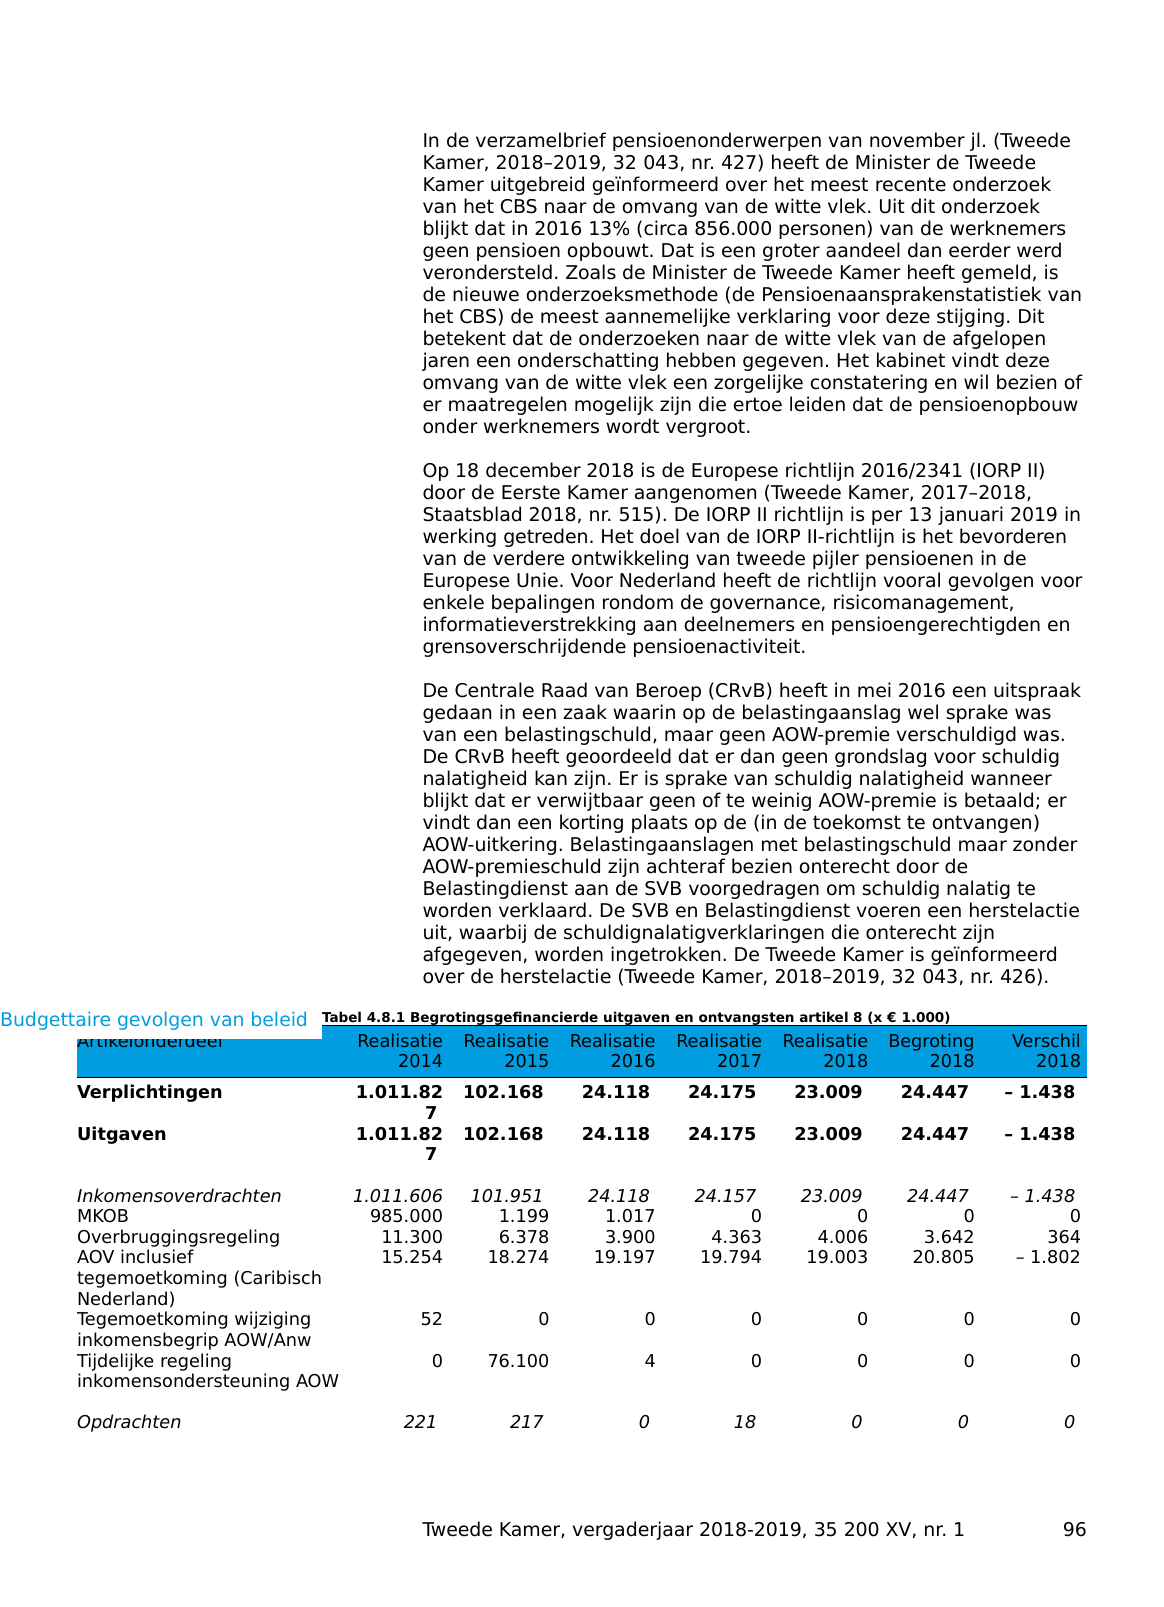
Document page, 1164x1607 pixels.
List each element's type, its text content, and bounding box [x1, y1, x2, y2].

table_cell [768, 1433, 874, 1454]
table_cell [77, 1433, 342, 1454]
table_cell – 1.438 [980, 1186, 1087, 1206]
table_cell Verschil 2018 [980, 1026, 1087, 1077]
table_cell 0 [555, 1413, 661, 1433]
table_cell 76.100 [449, 1351, 555, 1392]
table_cell 15.254 [343, 1248, 449, 1309]
table_cell 4.363 [661, 1227, 768, 1247]
table_cell 24.118 [555, 1124, 661, 1165]
table_cell Verplichtingen [77, 1078, 342, 1124]
table_cell [343, 1165, 449, 1186]
table_cell 0 [661, 1309, 768, 1351]
table_header Tabel 4.8.1 Begrotingsgefinancierde uitgaven en ontvangsten artikel 8 (x € 1.000) [0, 1009, 1087, 1039]
table_cell 1.011.827 [343, 1078, 449, 1124]
table_cell [661, 1392, 768, 1412]
table_cell 1.011.827 [343, 1124, 449, 1165]
table_cell 0 [768, 1206, 874, 1227]
table_cell 24.447 [874, 1124, 980, 1165]
table_cell 6.378 [449, 1227, 555, 1247]
table_cell 1.199 [449, 1206, 555, 1227]
table_cell 19.003 [768, 1248, 874, 1309]
table_cell 1.017 [555, 1206, 661, 1227]
table_cell [449, 1392, 555, 1412]
table_cell 24.118 [555, 1078, 661, 1124]
table_cell 24.175 [661, 1124, 768, 1165]
table_cell Realisatie 2018 [768, 1026, 874, 1077]
table_cell 0 [661, 1206, 768, 1227]
table_cell 24.157 [661, 1186, 768, 1206]
table_cell 101.951 [449, 1186, 555, 1206]
table_cell 3.900 [555, 1227, 661, 1247]
table_cell 20.805 [874, 1248, 980, 1309]
table_cell 0 [980, 1351, 1087, 1392]
table_cell 19.197 [555, 1248, 661, 1309]
table_cell [980, 1165, 1087, 1186]
table_cell 364 [980, 1227, 1087, 1247]
table_cell 221 [343, 1413, 449, 1433]
table_cell Begroting 2018 [874, 1026, 980, 1077]
table_cell [980, 1433, 1087, 1454]
table_cell 217 [449, 1413, 555, 1433]
table_cell [449, 1165, 555, 1186]
table_cell MKOB [77, 1206, 342, 1227]
table_cell [661, 1433, 768, 1454]
text De Centrale Raad van Beroep (CRvB) heeft in mei 2016 een uitspraak gedaan in een zaak waarin op de belastingaanslag wel sprake was van een belastingschuld, maar geen AOW-premie verschuldigd was. De CRvB heeft geoordeeld dat er dan geen grondslag voor schuldig nalatigheid kan zijn. Er is sprake van schuldig nalatigheid wanneer blijkt dat er verwijtbaar geen of te weinig AOW-premie is betaald; er vindt dan een korting plaats op de (in de toekomst te ontvangen) AOW-uitkering. Belastingaanslagen met belastingschuld maar zonder AOW-premieschuld zijn achteraf bezien onterecht door de Belastingdienst aan de SVB voorgedragen om schuldig nalatig te worden verklaard. De SVB en Belastingdienst voeren een herstelactie uit, waarbij de schuldignalatigverklaringen die onterecht zijn afgegeven, worden ingetrokken. De Tweede Kamer is geïnformeerd over de herstelactie (Tweede Kamer, 2018–2019, 32 043, nr. 426). [422, 680, 1087, 987]
table_cell 0 [874, 1206, 980, 1227]
table_cell – 1.438 [980, 1078, 1087, 1124]
table_cell 23.009 [768, 1078, 874, 1124]
table_cell [661, 1165, 768, 1186]
table_cell 102.168 [449, 1124, 555, 1165]
table_cell Tijdelijke regeling inkomensondersteuning AOW [77, 1351, 342, 1392]
table_cell Realisatie 2015 [449, 1026, 555, 1077]
table_cell 0 [768, 1413, 874, 1433]
table_cell – 1.802 [980, 1248, 1087, 1309]
table_cell Opdrachten [77, 1413, 342, 1433]
table_cell [768, 1165, 874, 1186]
table_cell 23.009 [768, 1124, 874, 1165]
table_cell Inkomensoverdrachten [77, 1186, 342, 1206]
table_cell 19.794 [661, 1248, 768, 1309]
table_cell Artikelonderdeel [77, 1026, 342, 1077]
table_cell 18 [661, 1413, 768, 1433]
table_cell 0 [874, 1309, 980, 1351]
table_cell Realisatie 2016 [555, 1026, 661, 1077]
table_cell 0 [980, 1309, 1087, 1351]
table_cell 0 [449, 1309, 555, 1351]
text Op 18 december 2018 is de Europese richtlijn 2016/2341 (IORP II) door de Eerste Kamer aangenomen (Tweede Kamer, 2017–2018, Staatsblad 2018, nr. 515). De IORP II richtlijn is per 13 januari 2019 in werking getreden. Het doel van de IORP II-richtlijn is het bevorderen van de verdere ontwikkeling van tweede pijler pensioenen in de Europese Unie. Voor Nederland heeft de richtlijn vooral gevolgen voor enkele bepalingen rondom de governance, risicomanagement, informatieverstrekking aan deelnemers en pensioengerechtigden en grensoverschrijdende pensioenactiviteit. [422, 460, 1087, 658]
table_cell 0 [980, 1206, 1087, 1227]
table_cell 0 [874, 1351, 980, 1392]
table_cell 0 [768, 1351, 874, 1392]
table_cell 24.118 [555, 1186, 661, 1206]
table_cell 23.009 [768, 1186, 874, 1206]
table_cell Overbruggingsregeling [77, 1227, 342, 1247]
table_cell Realisatie 2014 [343, 1026, 449, 1077]
table_cell 1.011.606 [343, 1186, 449, 1206]
table_cell 11.300 [343, 1227, 449, 1247]
table_cell 3.642 [874, 1227, 980, 1247]
table_cell 0 [768, 1309, 874, 1351]
table_cell [555, 1433, 661, 1454]
table_cell [555, 1165, 661, 1186]
text In de verzamelbrief pensioenonderwerpen van november jl. (Tweede Kamer, 2018–2019, 32 043, nr. 427) heeft de Minister de Tweede Kamer uitgebreid geïnformeerd over het meest recente onderzoek van het CBS naar de omvang van de witte vlek. Uit dit onderzoek blijkt dat in 2016 13% (circa 856.000 personen) van de werknemers geen pensioen opbouwt. Dat is een groter aandeel dan eerder werd verondersteld. Zoals de Minister de Tweede Kamer heeft gemeld, is de nieuwe onderzoeksmethode (de Pensioenaansprakenstatistiek van het CBS) de meest aannemelijke verklaring voor deze stijging. Dit betekent dat de onderzoeken naar de witte vlek van de afgelopen jaren een onderschatting hebben gegeven. Het kabinet vindt deze omvang van de witte vlek een zorgelijke constatering en wil bezien of er maatregelen mogelijk zijn die ertoe leiden dat de pensioenopbouw onder werknemers wordt vergroot. [422, 130, 1087, 438]
table_cell 24.447 [874, 1078, 980, 1124]
table_cell 0 [980, 1413, 1087, 1433]
table_cell 18.274 [449, 1248, 555, 1309]
table_cell 0 [661, 1351, 768, 1392]
table_cell 4 [555, 1351, 661, 1392]
table_cell [555, 1392, 661, 1412]
table_cell Uitgaven [77, 1124, 342, 1165]
table_cell [874, 1165, 980, 1186]
table_cell 985.000 [343, 1206, 449, 1227]
table_cell [343, 1433, 449, 1454]
table_cell [874, 1433, 980, 1454]
table_cell [768, 1392, 874, 1412]
table_cell [343, 1392, 449, 1412]
table_cell 0 [874, 1413, 980, 1433]
table_cell [449, 1433, 555, 1454]
table_cell 24.447 [874, 1186, 980, 1206]
table_cell 24.175 [661, 1078, 768, 1124]
table_cell 0 [555, 1309, 661, 1351]
table_cell Realisatie 2017 [661, 1026, 768, 1077]
table_cell [77, 1165, 342, 1186]
table_cell [874, 1392, 980, 1412]
table_cell 0 [343, 1351, 449, 1392]
table_cell 52 [343, 1309, 449, 1351]
table_cell AOV inclusief tegemoetkoming (Caribisch Nederland) [77, 1248, 342, 1309]
table_cell 4.006 [768, 1227, 874, 1247]
table_cell 102.168 [449, 1078, 555, 1124]
table_cell [980, 1392, 1087, 1412]
table_cell [77, 1392, 342, 1412]
table_cell – 1.438 [980, 1124, 1087, 1165]
table_cell Tegemoetkoming wijziging inkomensbegrip AOW/Anw [77, 1309, 342, 1351]
